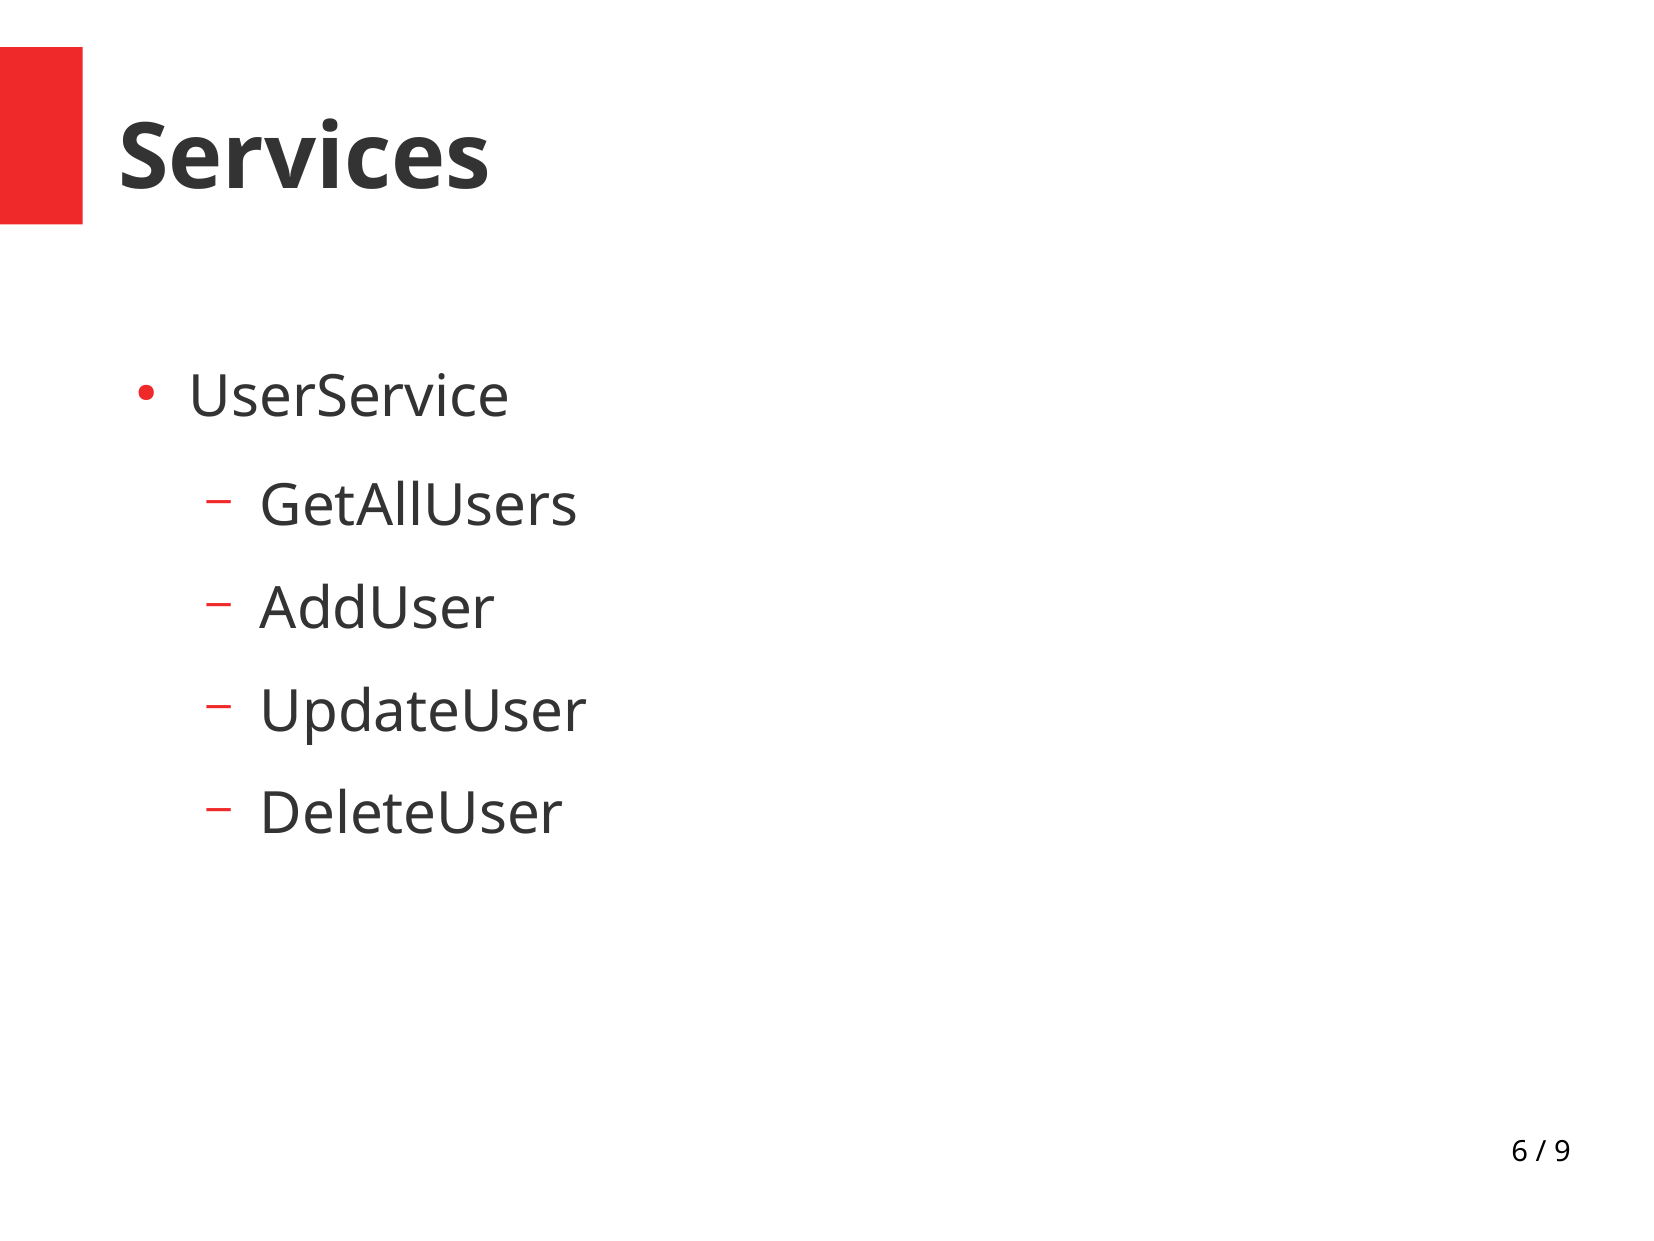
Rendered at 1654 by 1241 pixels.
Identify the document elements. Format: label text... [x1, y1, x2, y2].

list UserService GetAllUsers AddUser UpdateUser DeleteUser [118, 354, 1536, 1074]
title Services [118, 49, 1571, 257]
